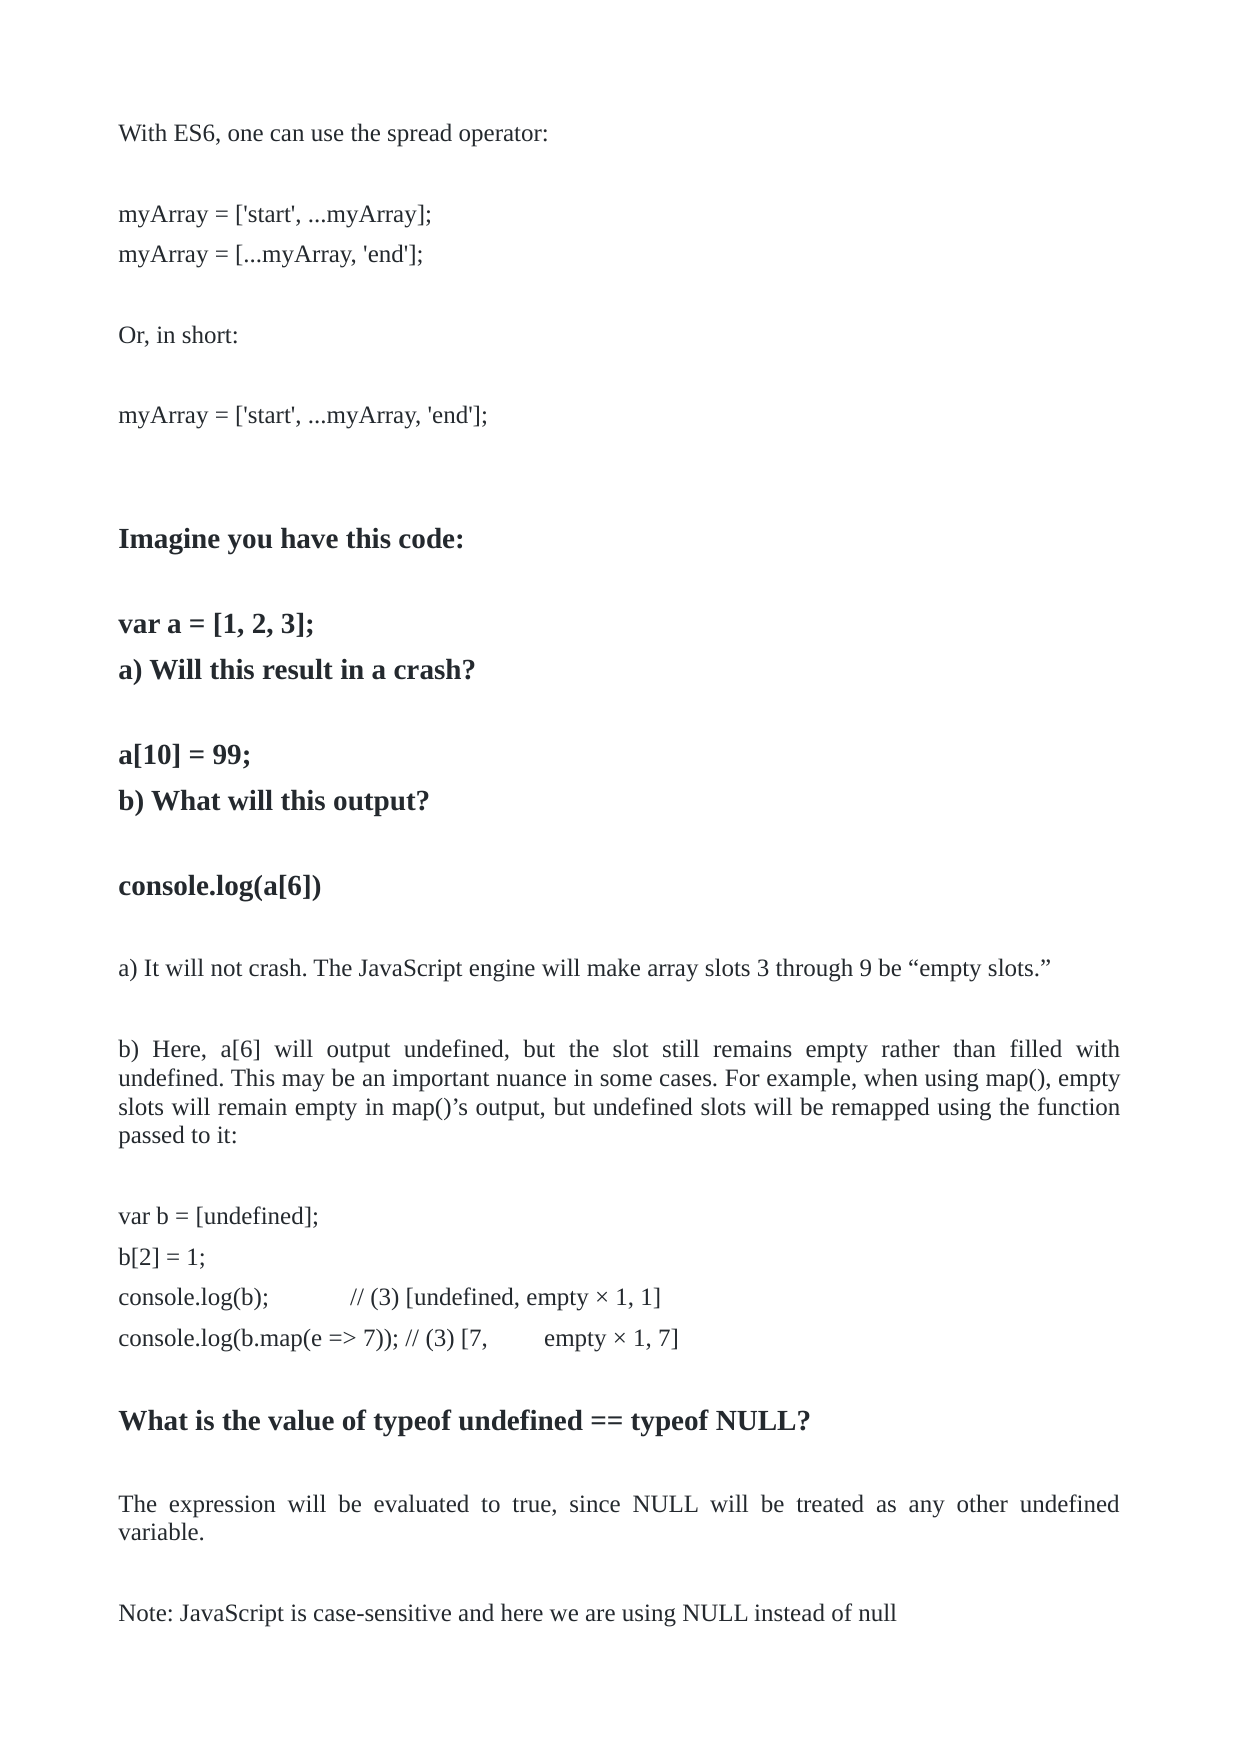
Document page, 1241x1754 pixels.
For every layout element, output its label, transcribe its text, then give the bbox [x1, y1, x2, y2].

text console.log(a[6]) [118, 868, 1122, 902]
text myArray = ['start', ...myArray, 'end']; [118, 401, 1122, 429]
text console.log(b); // (3) [undefined, empty × 1, 1] [118, 1282, 1122, 1311]
text With ES6, one can use the spread operator: [118, 118, 1122, 147]
text a) It will not crash. The JavaScript engine will make array slots 3 through 9 be “empty slots.” [118, 953, 1122, 982]
text myArray = ['start', ...myArray]; [118, 199, 1122, 227]
text a[10] = 99; [118, 737, 1122, 771]
text b) What will this output? [118, 783, 1122, 816]
text console.log(b.map(e => 7)); // (3) [7, empty × 1, 7] [118, 1323, 1122, 1351]
text Or, in short: [118, 320, 1122, 349]
text b[2] = 1; [118, 1242, 1122, 1270]
text b) Here, a[6] will output undefined, but the slot still remains empty rather than filled with undefined. This may be an important nuance in some cases. For example, when using map(), empty slots will remain empty in map()’s output, but undefined slots will be remapped using the function passed to it: [118, 1034, 1122, 1149]
text Note: JavaScript is case-sensitive and here we are using NULL instead of null [118, 1598, 1122, 1627]
text Imagine you have this code: [118, 521, 1122, 555]
text var b = [undefined]; [118, 1201, 1122, 1230]
text var a = [1, 2, 3]; [118, 607, 1122, 640]
text myArray = [...myArray, 'end']; [118, 239, 1122, 268]
text a) Will this result in a crash? [118, 652, 1122, 686]
text The expression will be evaluated to true, since NULL will be treated as any other undefined variable. [118, 1489, 1122, 1546]
text What is the value of typeof undefined == typeof NULL? [118, 1403, 1122, 1437]
